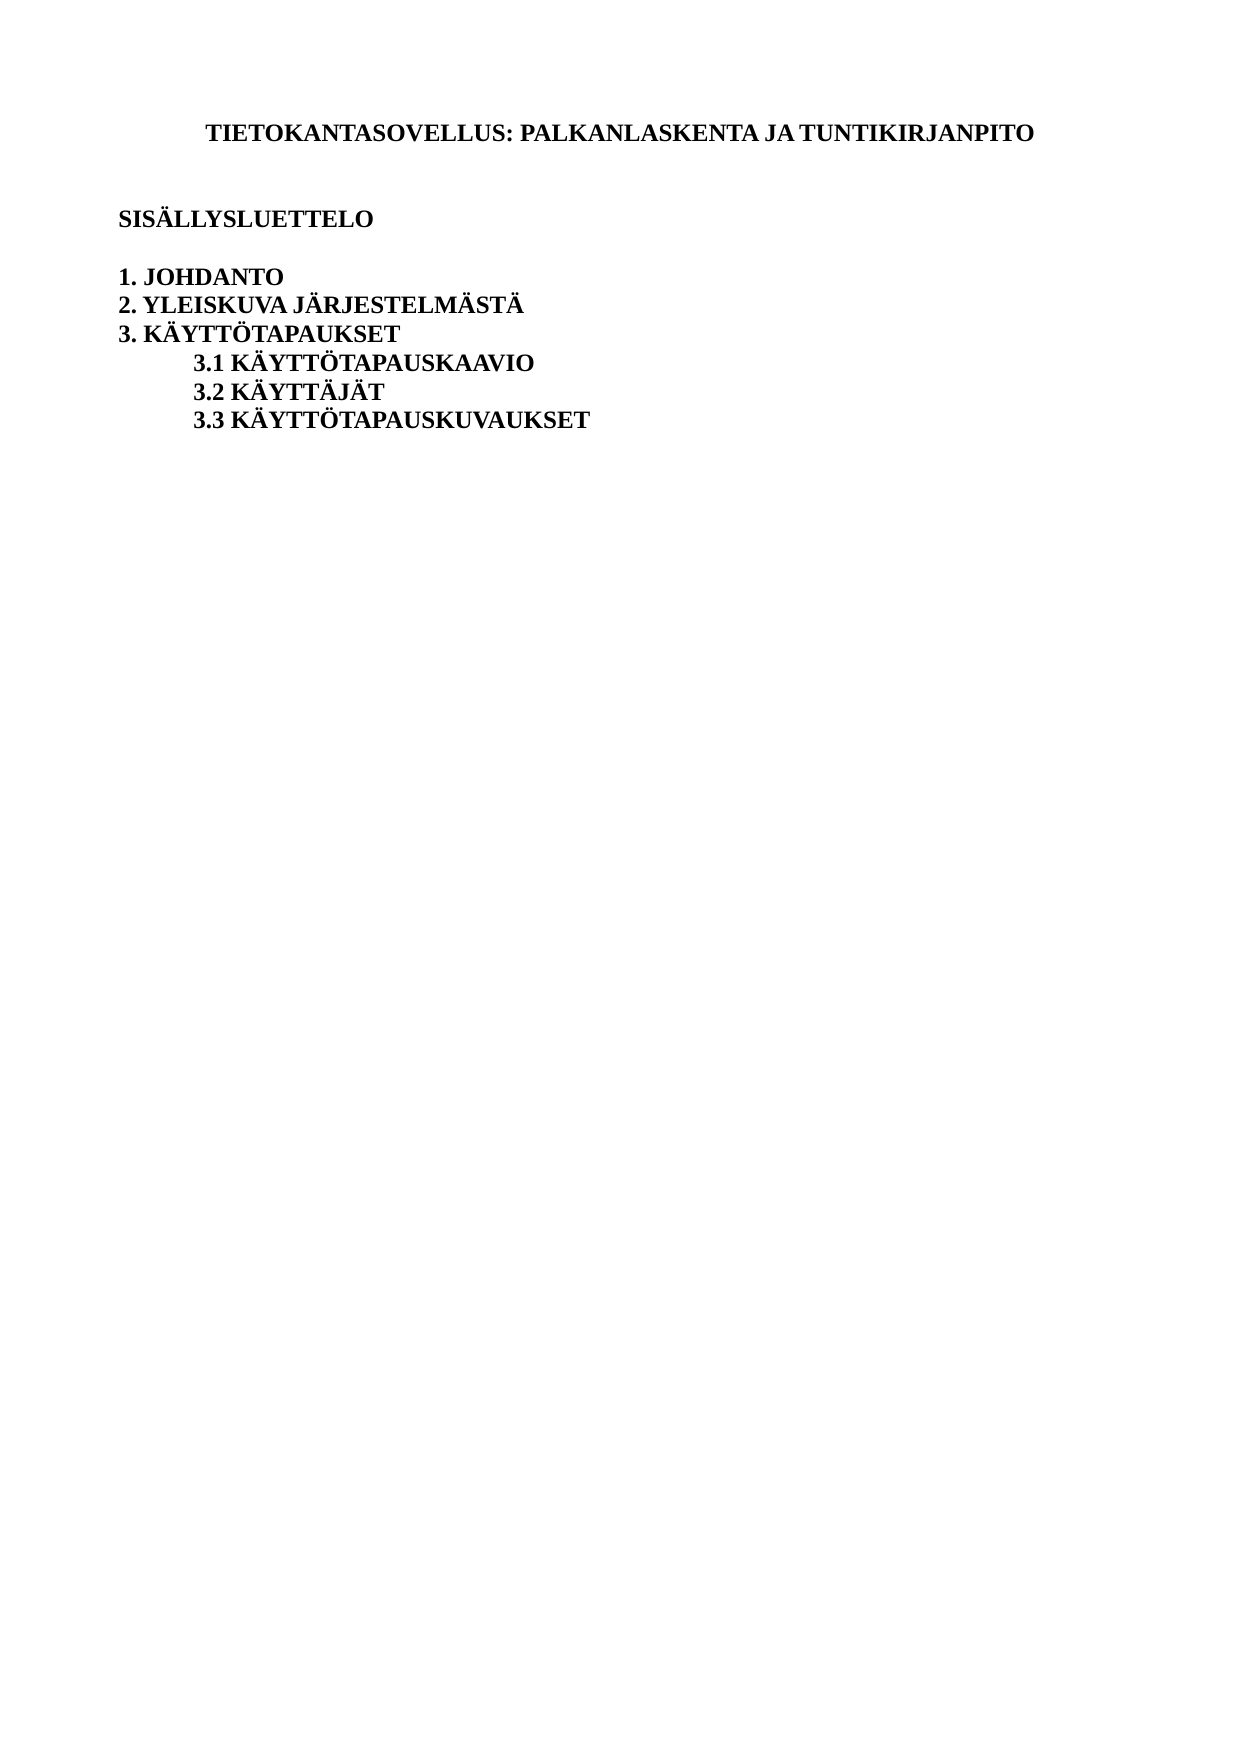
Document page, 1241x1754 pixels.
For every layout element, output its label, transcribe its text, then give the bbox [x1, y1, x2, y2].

text 3. KÄYTTÖTAPAUKSET [118, 319, 1122, 348]
text 3.3 KÄYTTÖTAPAUSKUVAUKSET [118, 406, 1122, 434]
text 3.2 KÄYTTÄJÄT [118, 377, 1122, 406]
text 3.1 KÄYTTÖTAPAUSKAAVIO [118, 348, 1122, 377]
text 2. YLEISKUVA JÄRJESTELMÄSTÄ [118, 291, 1122, 319]
text TIETOKANTASOVELLUS: PALKANLASKENTA JA TUNTIKIRJANPITO [118, 118, 1122, 147]
text SISÄLLYSLUETTELO [118, 204, 1122, 233]
text 1. JOHDANTO [118, 262, 1122, 291]
